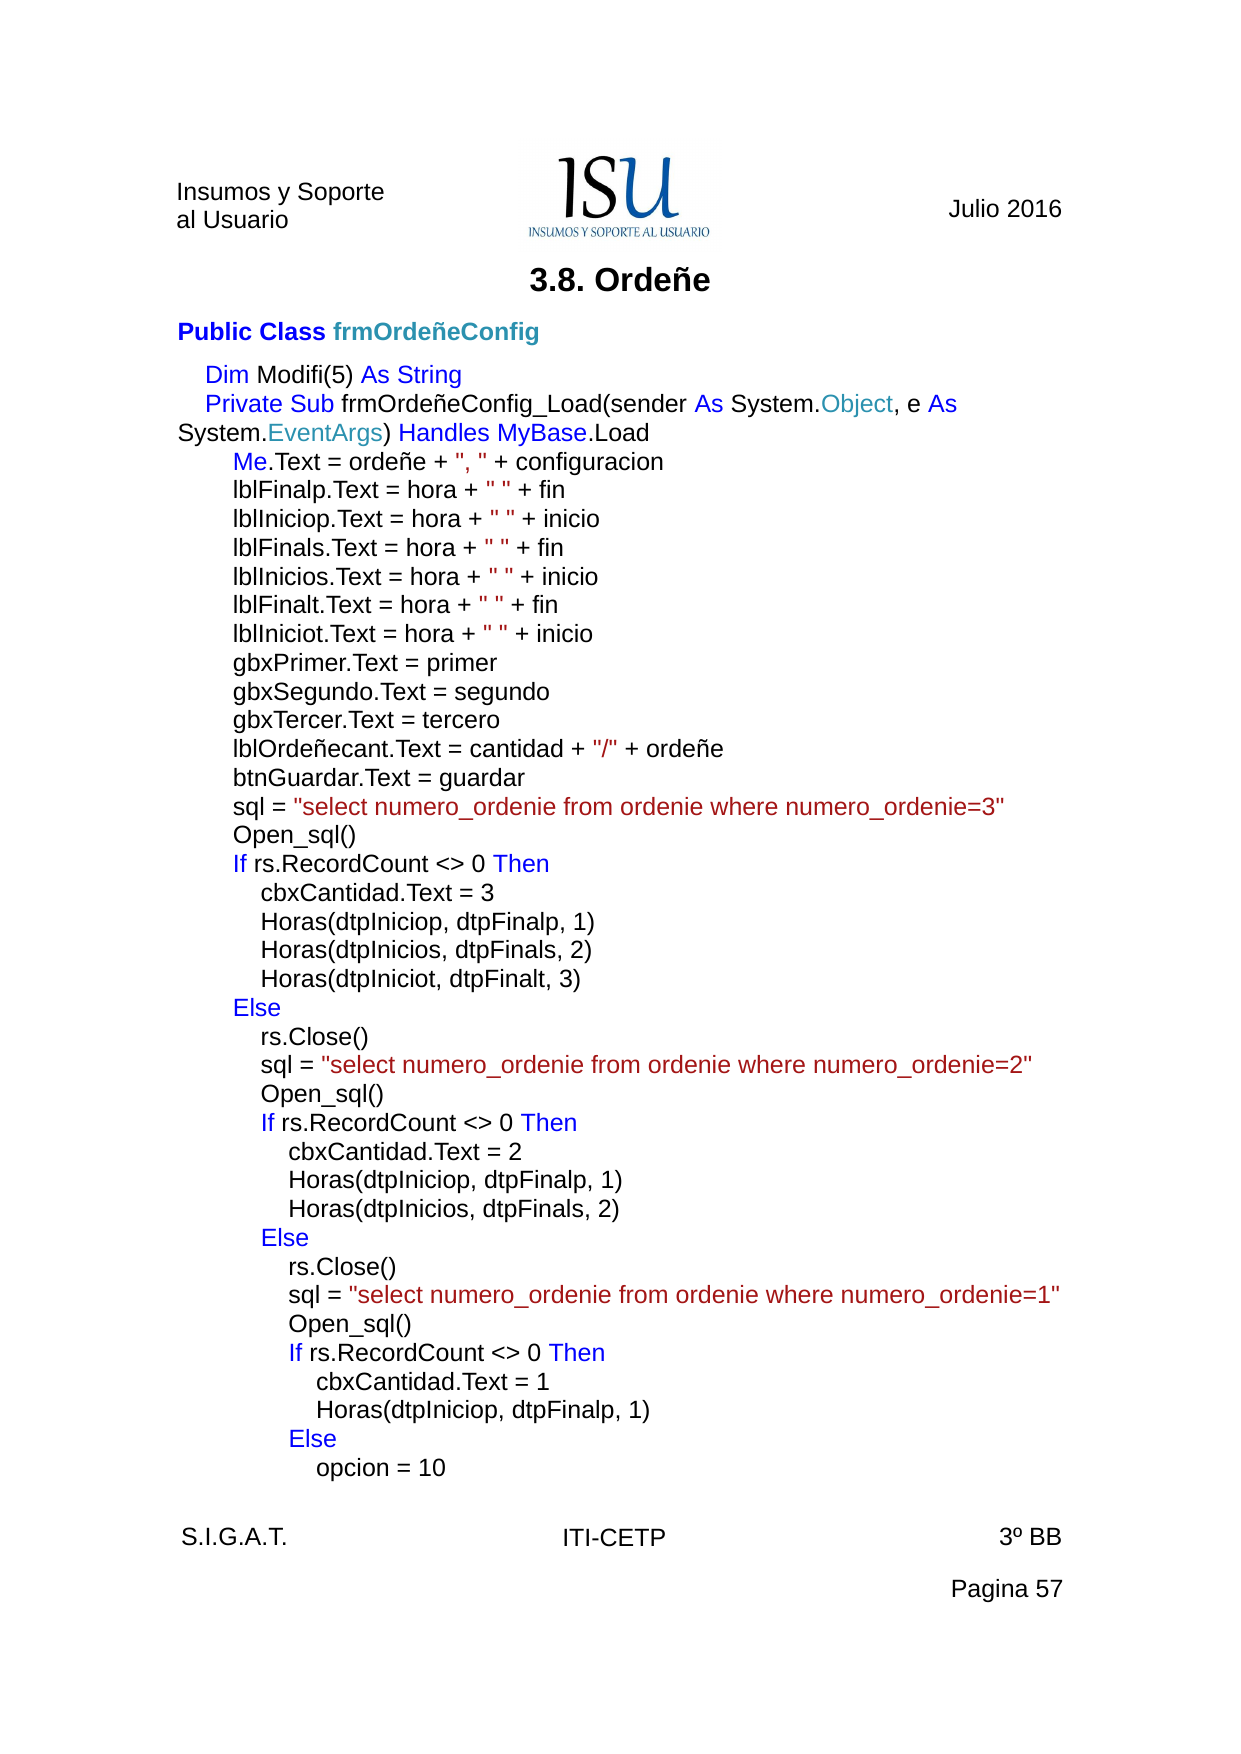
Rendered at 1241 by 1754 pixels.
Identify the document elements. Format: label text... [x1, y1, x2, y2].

text Public Class frmOrdeñeConfig [177, 317, 1063, 346]
text Else [177, 993, 1063, 1022]
text lblInicios.Text = hora + " " + inicio [177, 562, 1063, 591]
text Open_sql() [177, 821, 1063, 849]
text 3.8. Ordeñe [177, 260, 1063, 298]
text Else [177, 1223, 1063, 1252]
text cbxCantidad.Text = 2 [177, 1137, 1063, 1166]
text Horas(dtpIniciot, dtpFinalt, 3) [177, 964, 1063, 993]
text sql = "select numero_ordenie from ordenie where numero_ordenie=1" [177, 1281, 1063, 1309]
text Horas(dtpInicios, dtpFinals, 2) [177, 936, 1063, 964]
text lblOrdeñecant.Text = cantidad + "/" + ordeñe [177, 734, 1063, 763]
text btnGuardar.Text = guardar [177, 763, 1063, 792]
text Open_sql() [177, 1079, 1063, 1108]
text sql = "select numero_ordenie from ordenie where numero_ordenie=3" [177, 792, 1063, 821]
text cbxCantidad.Text = 1 [177, 1367, 1063, 1396]
text lblIniciot.Text = hora + " " + inicio [177, 619, 1063, 648]
text Horas(dtpIniciop, dtpFinalp, 1) [177, 1166, 1063, 1194]
text sql = "select numero_ordenie from ordenie where numero_ordenie=2" [177, 1051, 1063, 1079]
text Me.Text = ordeñe + ", " + configuracion [177, 447, 1063, 476]
text lblIniciop.Text = hora + " " + inicio [177, 504, 1063, 533]
text rs.Close() [177, 1022, 1063, 1051]
text lblFinalp.Text = hora + " " + fin [177, 476, 1063, 504]
text Else [177, 1424, 1063, 1453]
text cbxCantidad.Text = 3 [177, 878, 1063, 907]
text If rs.RecordCount <> 0 Then [177, 1338, 1063, 1367]
text If rs.RecordCount <> 0 Then [177, 1108, 1063, 1137]
picture [517, 138, 723, 252]
text gbxTercer.Text = tercero [177, 706, 1063, 734]
text gbxPrimer.Text = primer [177, 648, 1063, 677]
text Horas(dtpIniciop, dtpFinalp, 1) [177, 1396, 1063, 1424]
text Horas(dtpInicios, dtpFinals, 2) [177, 1194, 1063, 1223]
text lblFinals.Text = hora + " " + fin [177, 533, 1063, 562]
text opcion = 10 [177, 1453, 1063, 1482]
text rs.Close() [177, 1252, 1063, 1281]
text gbxSegundo.Text = segundo [177, 677, 1063, 706]
text Dim Modifi(5) As String [177, 361, 1063, 389]
text Horas(dtpIniciop, dtpFinalp, 1) [177, 907, 1063, 936]
text lblFinalt.Text = hora + " " + fin [177, 591, 1063, 619]
text If rs.RecordCount <> 0 Then [177, 849, 1063, 878]
text Open_sql() [177, 1309, 1063, 1338]
text Private Sub frmOrdeñeConfig_Load(sender As System.Object, e As System.EventArgs) Handles MyBase.Load [177, 389, 1063, 447]
